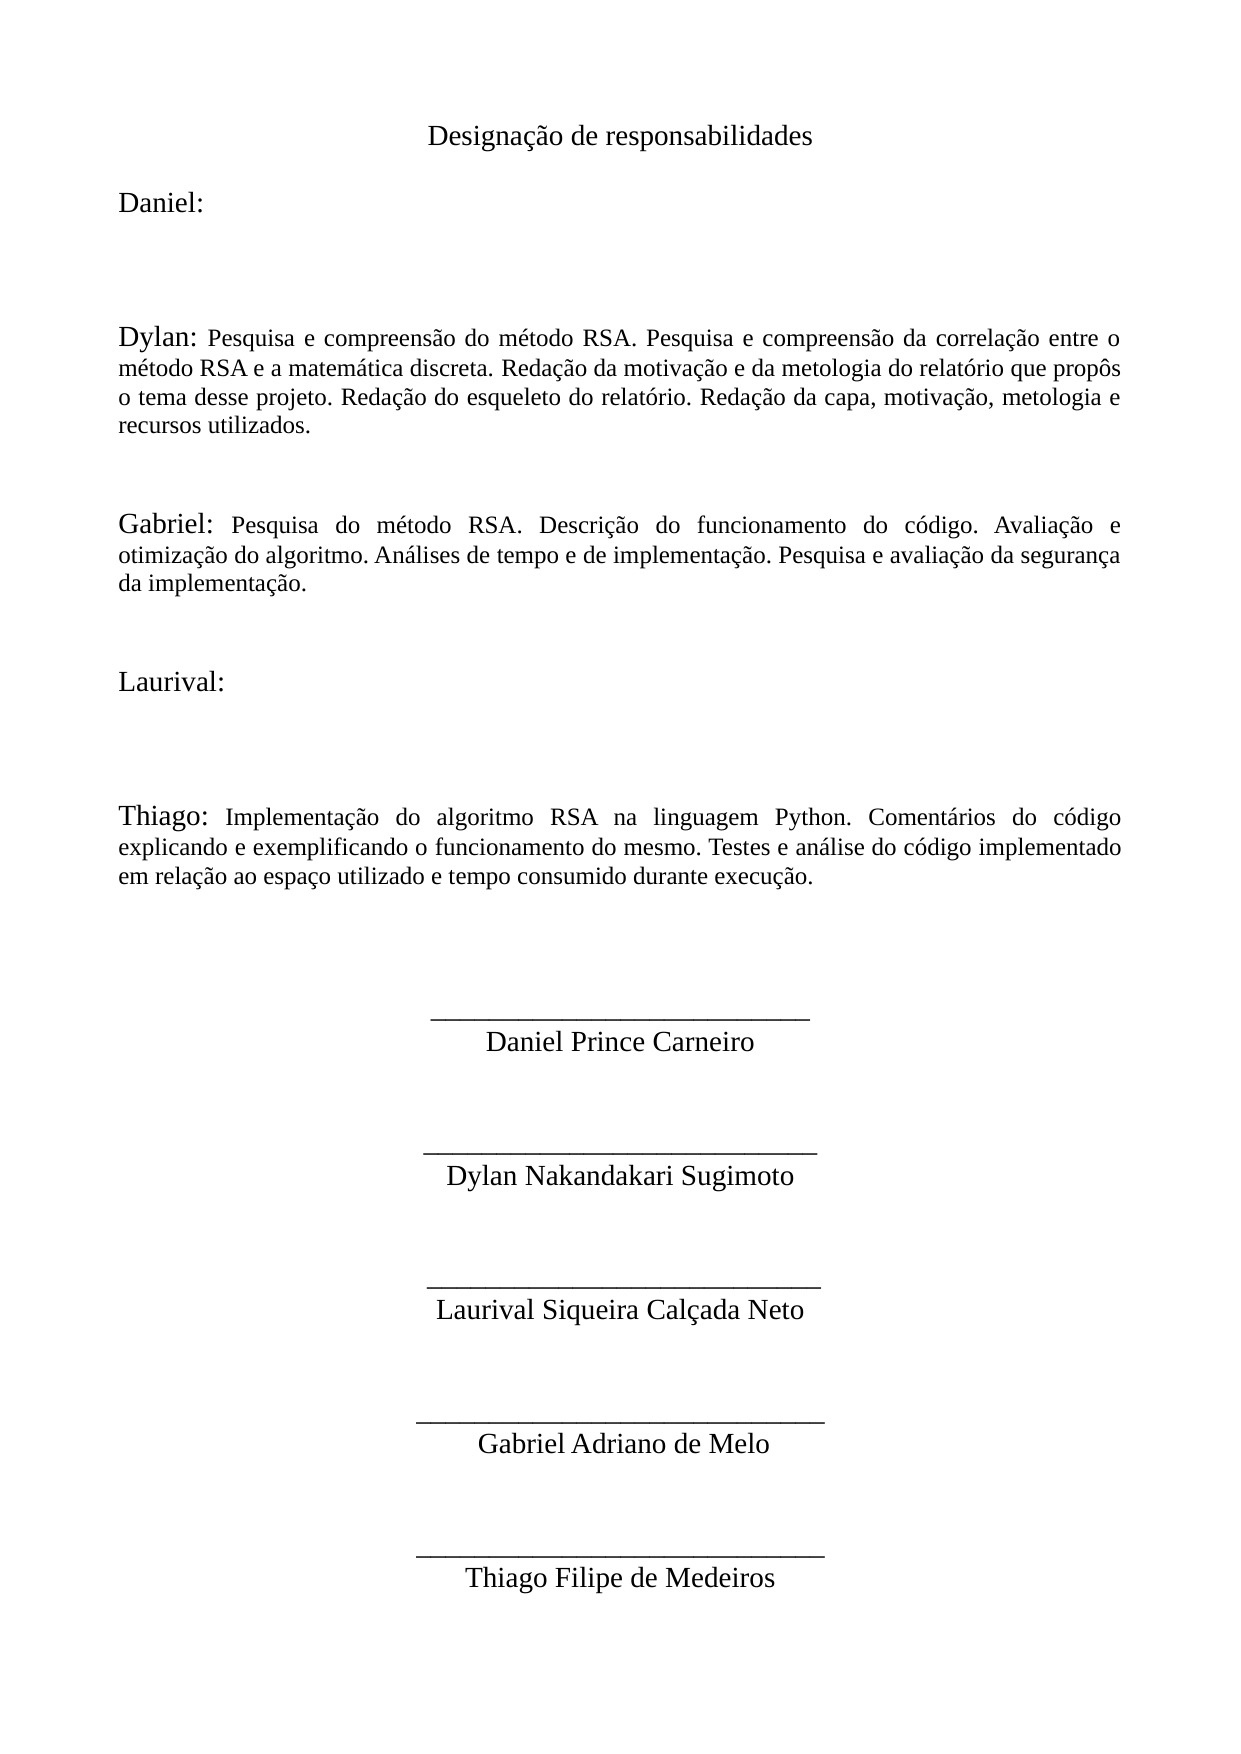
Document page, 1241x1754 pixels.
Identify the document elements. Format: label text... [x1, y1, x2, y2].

text Thiago Filipe de Medeiros [118, 1560, 1122, 1594]
text Daniel Prince Carneiro [118, 1024, 1122, 1057]
text ____________________________ [118, 1393, 1122, 1426]
text Dylan: Pesquisa e compreensão do método RSA. Pesquisa e compreensão da correlação entre o método RSA e a matemática discreta. Redação da motivação e da metologia do relatório que propôs o tema desse projeto. Redação do esqueleto do relatório. Redação da capa, motivação, metologia e recursos utilizados. [118, 319, 1122, 439]
text Dylan Nakandakari Sugimoto [118, 1158, 1122, 1191]
text Designação de responsabilidades [118, 118, 1122, 152]
text Daniel: [118, 185, 1122, 219]
text __________________________ [118, 990, 1122, 1024]
text Thiago: Implementação do algoritmo RSA na linguagem Python. Comentários do código explicando e exemplificando o funcionamento do mesmo. Testes e análise do código implementado em relação ao espaço utilizado e tempo consumido durante execução. [118, 798, 1122, 889]
text ___________________________ [118, 1258, 1122, 1292]
text Laurival Siqueira Calçada Neto [118, 1292, 1122, 1326]
text Laurival: [118, 664, 1122, 698]
text Gabriel: Pesquisa do método RSA. Descrição do funcionamento do código. Avaliação e otimização do algoritmo. Análises de tempo e de implementação. Pesquisa e avaliação da segurança da implementação. [118, 506, 1122, 597]
text ____________________________ [118, 1527, 1122, 1560]
text ___________________________ [118, 1124, 1122, 1158]
text Gabriel Adriano de Melo [118, 1426, 1122, 1460]
